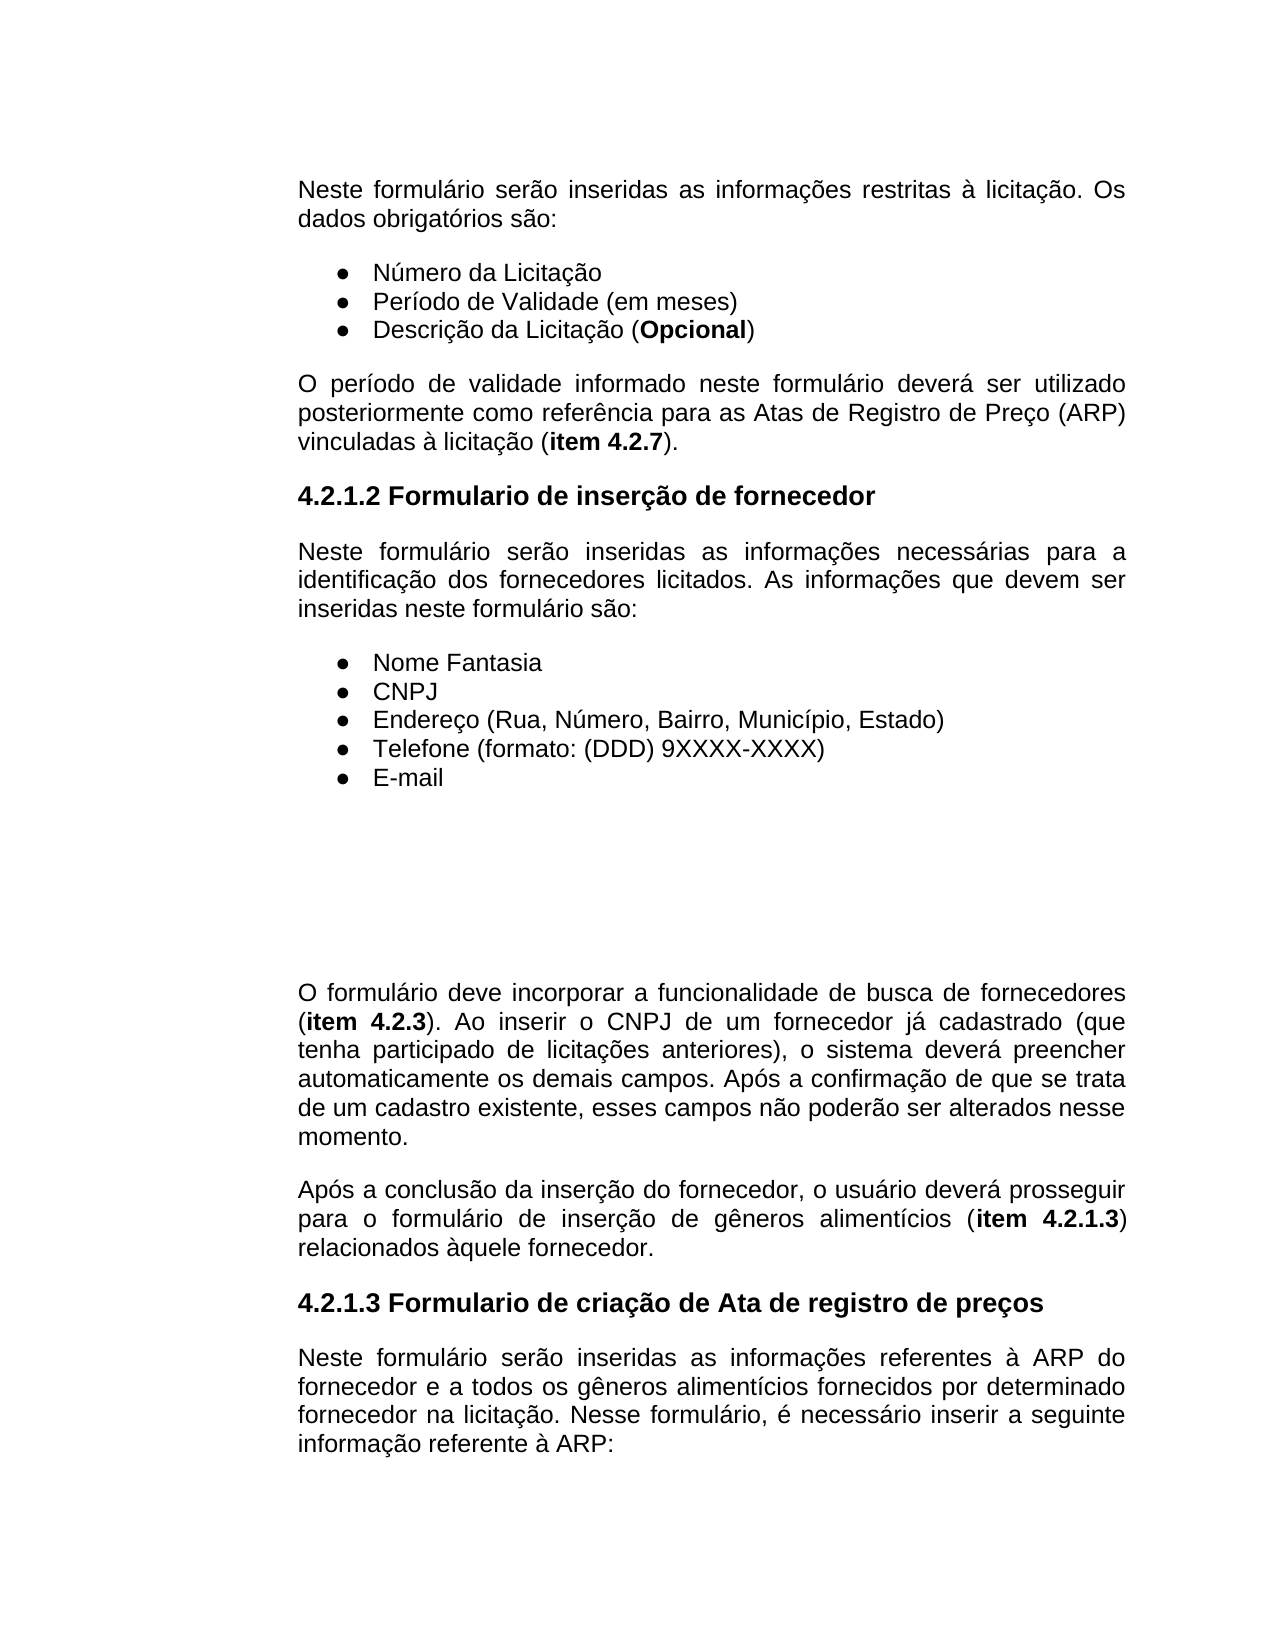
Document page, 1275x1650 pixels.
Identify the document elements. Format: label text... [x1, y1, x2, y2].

text Neste formulário serão inseridas as informações referentes à ARP do fornecedor e a todos os gêneros alimentícios fornecidos por determinado fornecedor na licitação. Nesse formulário, é necessário inserir a seguinte informação referente à ARP: [298, 1343, 1127, 1458]
text Após a conclusão da inserção do fornecedor, o usuário deverá prosseguir para o formulário de inserção de gêneros alimentícios (item 4.2.1.3) relacionados àquele fornecedor. [298, 1175, 1127, 1262]
text 4.2.1.2 Formulario de inserção de fornecedor [298, 480, 1127, 512]
list Nome Fantasia [335, 648, 1127, 677]
list Descrição da Licitação (Opcional) [335, 315, 1127, 344]
list E-mail [335, 763, 1127, 792]
list Telefone (formato: (DDD) 9XXXX-XXXX) [335, 734, 1127, 763]
list Período de Validade (em meses) [335, 287, 1127, 315]
text 4.2.1.3 Formulario de criação de Ata de registro de preços [298, 1287, 1127, 1318]
text Neste formulário serão inseridas as informações restritas à licitação. Os dados obrigatórios são: [298, 175, 1127, 233]
list CNPJ [335, 677, 1127, 705]
text O formulário deve incorporar a funcionalidade de busca de fornecedores (item 4.2.3). Ao inserir o CNPJ de um fornecedor já cadastrado (que tenha participado de licitações anteriores), o sistema deverá preencher automaticamente os demais campos. Após a confirmação de que se trata de um cadastro existente, esses campos não poderão ser alterados nesse momento. [298, 978, 1127, 1150]
text O período de validade informado neste formulário deverá ser utilizado posteriormente como referência para as Atas de Registro de Preço (ARP) vinculadas à licitação (item 4.2.7). [298, 369, 1127, 455]
list Endereço (Rua, Número, Bairro, Município, Estado) [335, 705, 1127, 734]
list Número da Licitação [335, 258, 1127, 287]
text Neste formulário serão inseridas as informações necessárias para a identificação dos fornecedores licitados. As informações que devem ser inseridas neste formulário são: [298, 537, 1127, 623]
